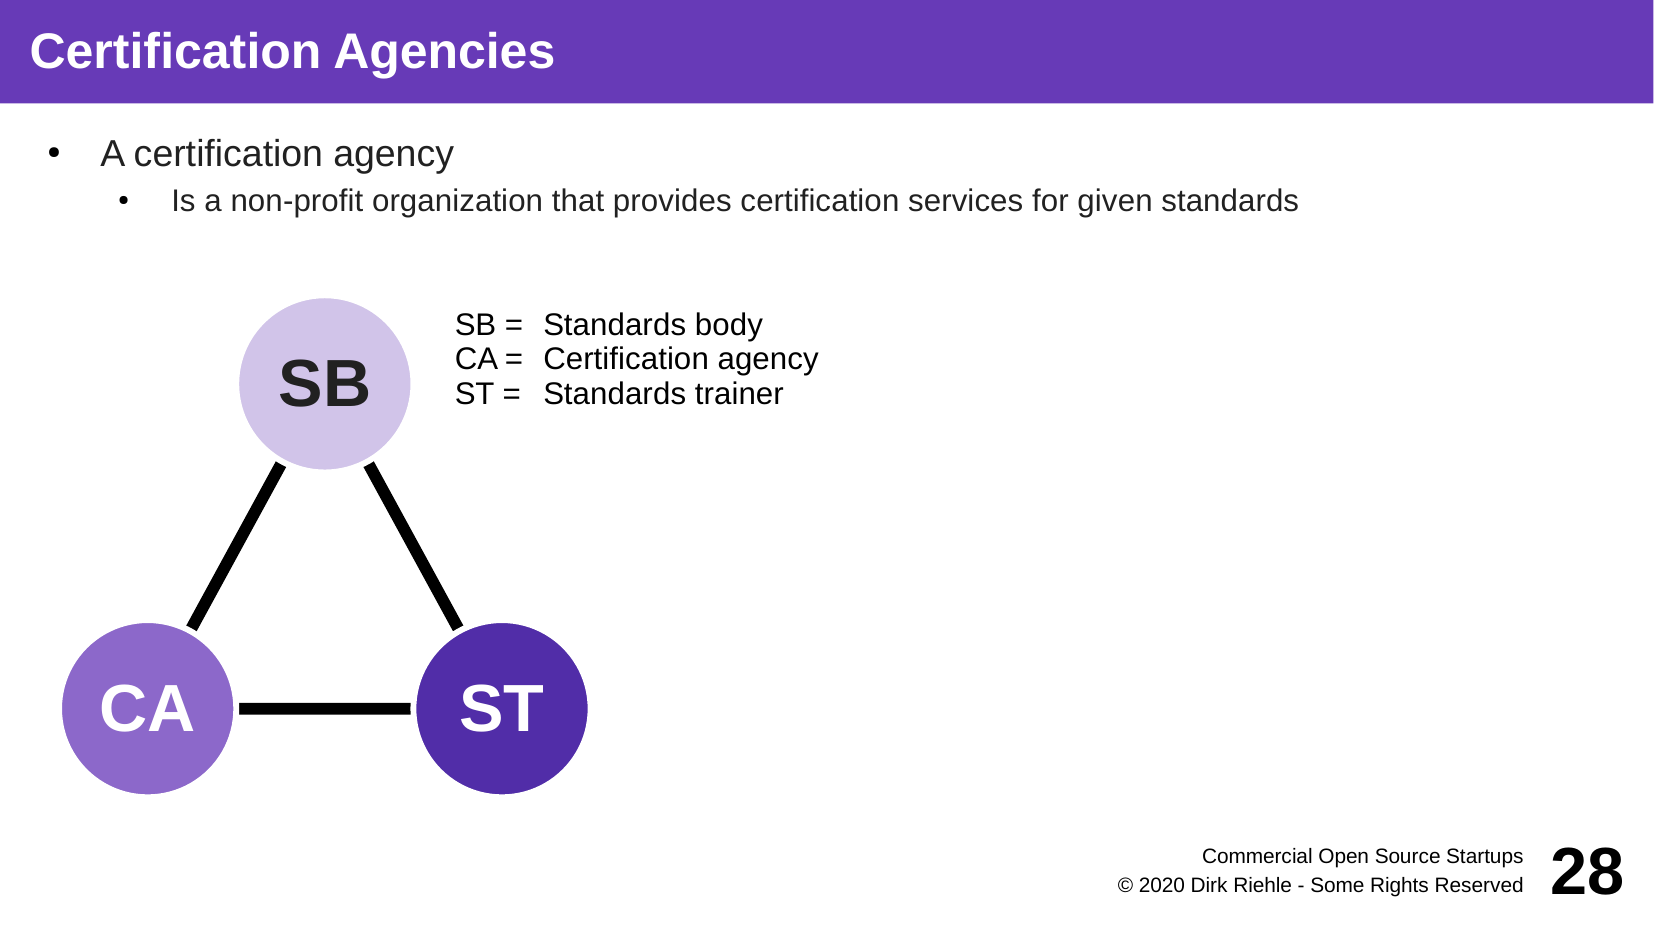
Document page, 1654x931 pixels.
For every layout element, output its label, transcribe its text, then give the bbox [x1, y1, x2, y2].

text_box ST [413, 620, 591, 798]
text_box CA [59, 620, 237, 798]
list A certification agency Is a non-profit organization that provides certification services for given standards [29, 132, 1625, 813]
title Certification Agencies [0, 0, 1654, 104]
text_box SB = Standards body CA = Certification agency ST = Standards trainer [442, 295, 916, 532]
text_box SB [236, 295, 414, 473]
